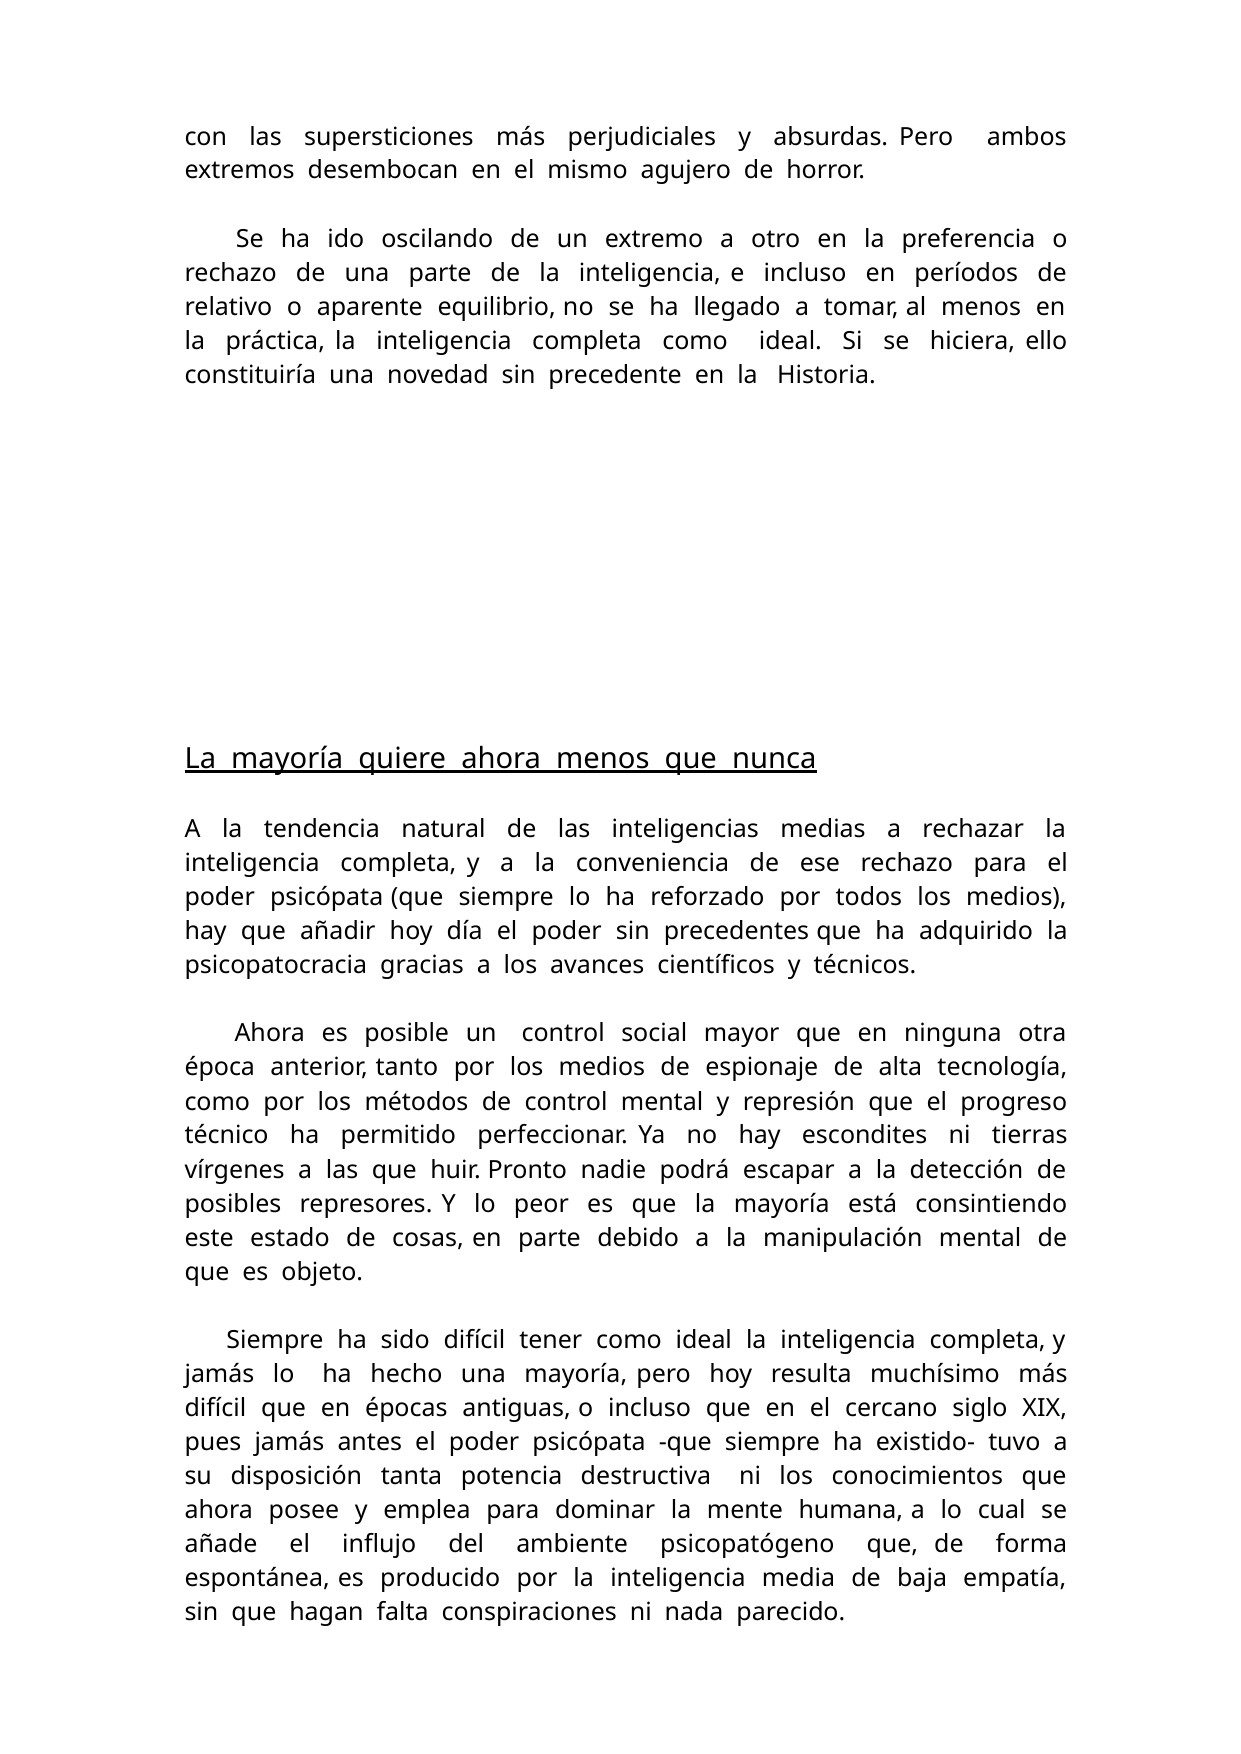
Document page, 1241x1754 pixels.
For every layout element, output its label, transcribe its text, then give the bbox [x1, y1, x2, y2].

text A la tendencia natural de las inteligencias medias a rechazar la inteligencia completa, y a la conveniencia de ese rechazo para el poder psicópata (que siempre lo ha reforzado por todos los medios), hay que añadir hoy día el poder sin precedentes que ha adquirido la psicopatocracia gracias a los avances científicos y técnicos. [184, 811, 1069, 981]
text Siempre ha sido difícil tener como ideal la inteligencia completa, y jamás lo ha hecho una mayoría, pero hoy resulta muchísimo más difícil que en épocas antiguas, o incluso que en el cercano siglo XIX, pues jamás antes el poder psicópata -que siempre ha existido- tuvo a su disposición tanta potencia destructiva ni los conocimientos que ahora posee y emplea para dominar la mente humana, a lo cual se añade el influjo del ambiente psicopatógeno que, de forma espontánea, es producido por la inteligencia media de baja empatía, sin que hagan falta conspiraciones ni nada parecido. [184, 1322, 1069, 1628]
text Se ha ido oscilando de un extremo a otro en la preferencia o rechazo de una parte de la inteligencia, e incluso en períodos de relativo o aparente equilibrio, no se ha llegado a tomar, al menos en la práctica, la inteligencia completa como ideal. Si se hiciera, ello constituiría una novedad sin precedente en la Historia. [184, 220, 1069, 391]
text Ahora es posible un control social mayor que en ninguna otra época anterior, tanto por los medios de espionaje de alta tecnología, como por los métodos de control mental y represión que el progreso técnico ha permitido perfeccionar. Ya no hay escondites ni tierras vírgenes a las que huir. Pronto nadie podrá escapar a la detección de posibles represores. Y lo peor es que la mayoría está consintiendo este estado de cosas, en parte debido a la manipulación mental de que es objeto. [184, 1015, 1069, 1287]
text con las supersticiones más perjudiciales y absurdas. Pero ambos extremos desembocan en el mismo agujero de horror. [184, 118, 1069, 186]
text La mayoría quiere ahora menos que nunca [184, 737, 1069, 777]
